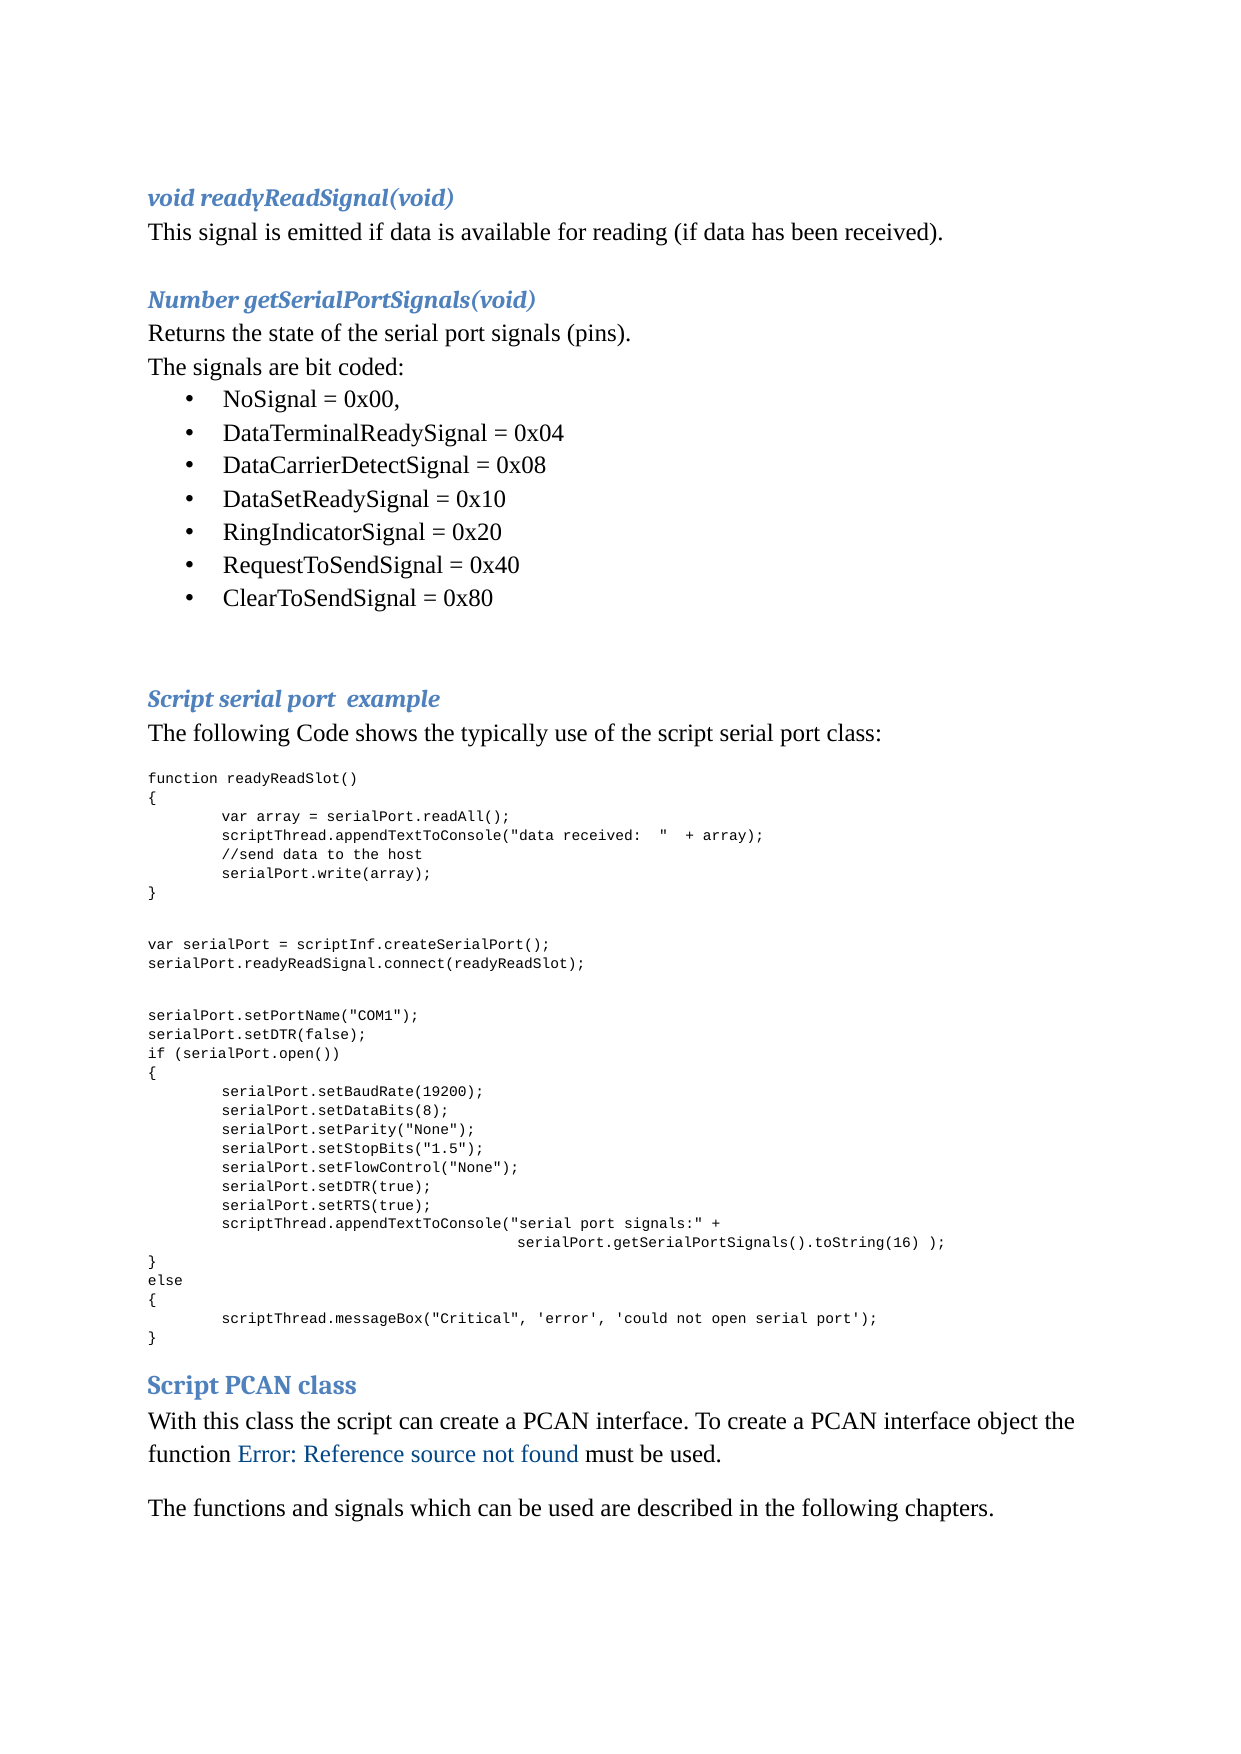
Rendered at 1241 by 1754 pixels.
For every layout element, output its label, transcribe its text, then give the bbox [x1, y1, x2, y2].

text } [148, 1331, 1093, 1347]
list ClearToSendSignal = 0x80 [185, 583, 1093, 611]
text var array = serialPort.readAll(); [148, 809, 1093, 826]
text { [148, 791, 1093, 807]
text serialPort.setDataBits(8); [221, 1103, 1093, 1119]
text serialPort.setRTS(true); [148, 1198, 1093, 1214]
text else [148, 1274, 1093, 1290]
subtitle Script serial port example [148, 685, 1093, 713]
text { [148, 1293, 1093, 1309]
subtitle Number getSerialPortSignals(void) [148, 286, 1093, 314]
text The signals are bit coded: [148, 352, 1093, 380]
text scriptThread.appendTextToConsole("serial port signals:" + serialPort.getSerialPortSignals().toString(16) ); [221, 1217, 1093, 1252]
text serialPort.write(array); [148, 866, 1093, 883]
subtitle Script PCAN class [148, 1370, 1093, 1401]
subtitle void readyReadSignal(void) [148, 183, 1093, 212]
text serialPort.setStopBits("1.5"); [221, 1141, 1093, 1157]
list DataCarrierDetectSignal = 0x08 [185, 451, 1093, 479]
text } [148, 1255, 1093, 1271]
text serialPort.setBaudRate(19200); [221, 1084, 1093, 1101]
list RequestToSendSignal = 0x40 [185, 550, 1093, 578]
text var serialPort = scriptInf.createSerialPort(); [148, 937, 1093, 954]
list DataSetReadySignal = 0x10 [185, 484, 1093, 512]
text The functions and signals which can be used are described in the following chapters. [148, 1493, 1093, 1522]
text } [148, 885, 1093, 902]
text serialPort.setDTR(false); [148, 1027, 1093, 1044]
text { [148, 1065, 1093, 1082]
text serialPort.setDTR(true); [148, 1179, 1093, 1195]
list RingIndicatorSignal = 0x20 [185, 517, 1093, 545]
text serialPort.setParity("None"); [221, 1122, 1093, 1138]
text This signal is emitted if data is available for reading (if data has been received). [148, 217, 1093, 245]
text serialPort.setFlowControl("None"); [221, 1160, 1093, 1176]
text if (serialPort.open()) [148, 1046, 1093, 1063]
list DataTerminalReadySignal = 0x04 [185, 418, 1093, 446]
text serialPort.setPortName("COM1"); [148, 1008, 1093, 1025]
text serialPort.readyReadSignal.connect(readyReadSlot); [148, 956, 1093, 973]
text Returns the state of the serial port signals (pins). [148, 318, 1093, 347]
text //send data to the host [148, 847, 1093, 864]
text scriptThread.messageBox("Critical", 'error', 'could not open serial port'); [148, 1312, 1093, 1328]
text scriptThread.appendTextToConsole("data received: " + array); [148, 828, 1093, 845]
text The following Code shows the typically use of the script serial port class: [148, 718, 1093, 746]
text function readyReadSlot() [148, 772, 1093, 788]
text With this class the script can create a PCAN interface. To create a PCAN interface object the function Error: Reference source not found must be used. [148, 1406, 1093, 1468]
list NoSignal = 0x00, [185, 384, 1093, 413]
